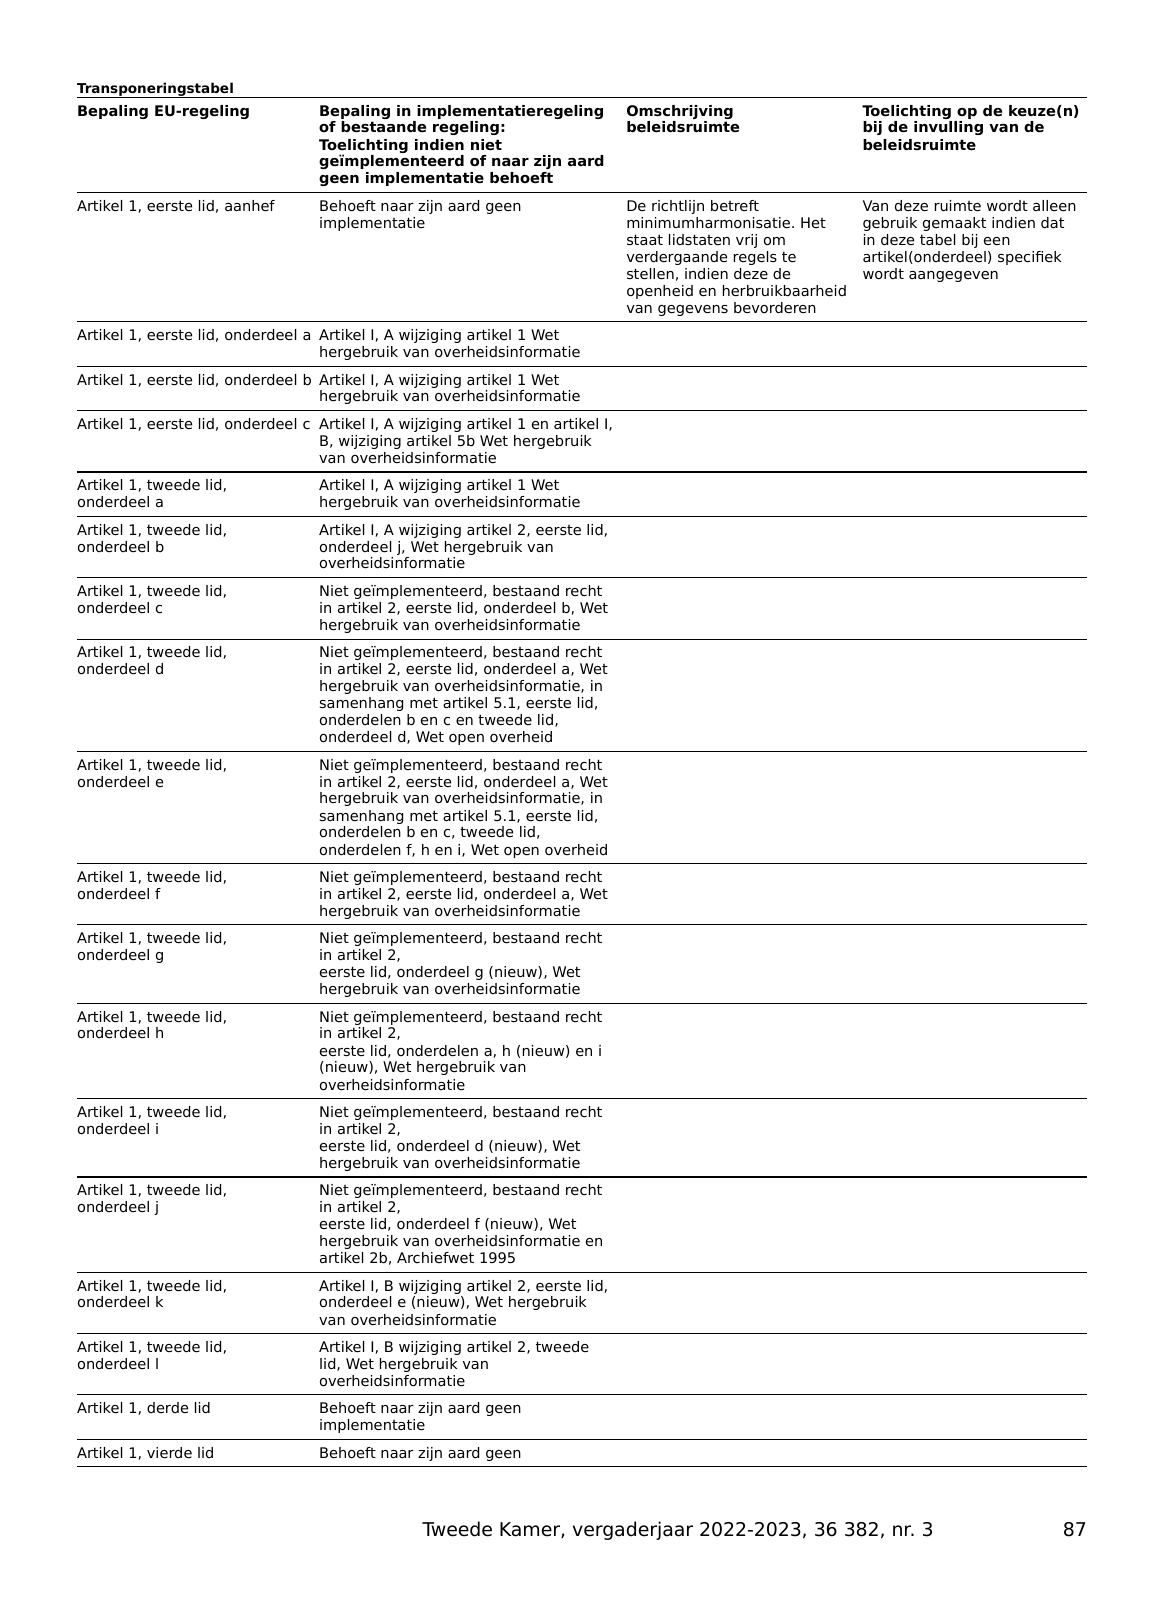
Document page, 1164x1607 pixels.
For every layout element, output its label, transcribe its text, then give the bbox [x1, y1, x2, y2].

table_cell Artikel I, A wijziging artikel 1 Wet hergebruik van overheidsinformatie [313, 367, 620, 410]
table_cell [856, 864, 1087, 924]
table_cell Artikel I, A wijziging artikel 1 en artikel I, B, wijziging artikel 5b Wet hergebruik van overheidsinformatie [313, 411, 620, 471]
table_cell Artikel 1, eerste lid, onderdeel a [77, 322, 313, 366]
table_cell [620, 473, 856, 516]
table_cell Artikel 1, tweede lid, onderdeel g [77, 925, 313, 1003]
table_cell De richtlijn betreft minimumharmonisatie. Het staat lidstaten vrij om verdergaande regels te stellen, indien deze de openheid en herbruikbaarheid van gegevens bevorderen [620, 193, 856, 321]
table_cell [620, 1099, 856, 1176]
table_cell Niet geïmplementeerd, bestaand recht in artikel 2, eerste lid, onderdeel b, Wet hergebruik van overheidsinformatie [313, 578, 620, 638]
table_cell [620, 1178, 856, 1272]
table_cell [856, 473, 1087, 516]
table_cell Artikel I, A wijziging artikel 1 Wet hergebruik van overheidsinformatie [313, 473, 620, 516]
table_cell [620, 1273, 856, 1333]
table_cell [620, 1395, 856, 1439]
table_cell Artikel 1, tweede lid, onderdeel k [77, 1273, 313, 1333]
table_cell Artikel 1, tweede lid, onderdeel l [77, 1334, 313, 1394]
table_cell Niet geïmplementeerd, bestaand recht in artikel 2, eerste lid, onderdeel a, Wet hergebruik van overheidsinformatie, in samenhang met artikel 5.1, eerste lid, onderdelen b en c, tweede lid, onderdelen f, h en i, Wet open overheid [313, 752, 620, 863]
table_cell [620, 640, 856, 751]
table_cell Artikel 1, tweede lid, onderdeel a [77, 473, 313, 516]
table_cell Artikel 1, tweede lid, onderdeel j [77, 1178, 313, 1272]
table_cell [620, 1334, 856, 1394]
table_cell Behoeft naar zijn aard geen implementatie [313, 1395, 620, 1439]
table_cell [856, 1004, 1087, 1098]
table_cell [856, 1178, 1087, 1272]
table_cell Artikel 1, tweede lid, onderdeel i [77, 1099, 313, 1176]
table_cell [856, 517, 1087, 577]
table_cell Omschrijving beleidsruimte [620, 98, 856, 192]
table_cell Artikel I, A wijziging artikel 1 Wet hergebruik van overheidsinformatie [313, 322, 620, 366]
table_cell Niet geïmplementeerd, bestaand recht in artikel 2, eerste lid, onderdeel a, Wet hergebruik van overheidsinformatie, in samenhang met artikel 5.1, eerste lid, onderdelen b en c en tweede lid, onderdeel d, Wet open overheid [313, 640, 620, 751]
table_cell Niet geïmplementeerd, bestaand recht in artikel 2, eerste lid, onderdeel d (nieuw), Wet hergebruik van overheidsinformatie [313, 1099, 620, 1176]
table_cell [856, 578, 1087, 638]
table_cell [856, 752, 1087, 863]
table_cell Van deze ruimte wordt alleen gebruik gemaakt indien dat in deze tabel bij een artikel(onderdeel) specifiek wordt aangegeven [856, 193, 1087, 321]
table_cell Niet geïmplementeerd, bestaand recht in artikel 2, eerste lid, onderdeel a, Wet hergebruik van overheidsinformatie [313, 864, 620, 924]
table_cell Artikel 1, eerste lid, aanhef [77, 193, 313, 321]
table_cell [856, 322, 1087, 366]
table_cell [856, 640, 1087, 751]
table_cell [620, 578, 856, 638]
table_cell [856, 1440, 1087, 1466]
table_cell Artikel I, A wijziging artikel 2, eerste lid, onderdeel j, Wet hergebruik van overheidsinformatie [313, 517, 620, 577]
table_cell Niet geïmplementeerd, bestaand recht in artikel 2, eerste lid, onderdelen a, h (nieuw) en i (nieuw), Wet hergebruik van overheidsinformatie [313, 1004, 620, 1098]
table_cell [620, 367, 856, 410]
table_cell [620, 925, 856, 1003]
table_cell [856, 411, 1087, 471]
table_cell Artikel I, B wijziging artikel 2, tweede lid, Wet hergebruik van overheidsinformatie [313, 1334, 620, 1394]
table_cell [620, 1440, 856, 1466]
table_cell Bepaling in implementatieregeling of bestaande regeling: Toelichting indien niet geïmplementeerd of naar zijn aard geen implementatie behoeft [313, 98, 620, 192]
table_cell [620, 752, 856, 863]
table_cell [620, 322, 856, 366]
table_cell Artikel 1, tweede lid, onderdeel b [77, 517, 313, 577]
table_cell Artikel 1, tweede lid, onderdeel d [77, 640, 313, 751]
table_cell [856, 1273, 1087, 1333]
table_cell Artikel 1, tweede lid, onderdeel e [77, 752, 313, 863]
table_cell Artikel 1, eerste lid, onderdeel b [77, 367, 313, 410]
table_cell Artikel 1, eerste lid, onderdeel c [77, 411, 313, 471]
table_cell Artikel 1, tweede lid, onderdeel h [77, 1004, 313, 1098]
table_cell [620, 517, 856, 577]
table_cell [620, 1004, 856, 1098]
table_cell [856, 1099, 1087, 1176]
table_header Transponeringstabel [77, 81, 1087, 97]
table_cell Niet geïmplementeerd, bestaand recht in artikel 2, eerste lid, onderdeel g (nieuw), Wet hergebruik van overheidsinformatie [313, 925, 620, 1003]
table_cell Behoeft naar zijn aard geen implementatie [313, 193, 620, 321]
table_cell [620, 864, 856, 924]
table_cell [856, 1334, 1087, 1394]
table_cell Artikel 1, vierde lid [77, 1440, 313, 1466]
table_cell [856, 925, 1087, 1003]
table_cell [856, 367, 1087, 410]
table_cell Bepaling EU-regeling [77, 98, 313, 192]
table_cell Behoeft naar zijn aard geen [313, 1440, 620, 1466]
table_cell Artikel I, B wijziging artikel 2, eerste lid, onderdeel e (nieuw), Wet hergebruik van overheidsinformatie [313, 1273, 620, 1333]
table_cell Artikel 1, derde lid [77, 1395, 313, 1439]
table_cell [620, 411, 856, 471]
table_cell Toelichting op de keuze(n) bij de invulling van de beleidsruimte [856, 98, 1087, 192]
table_cell Artikel 1, tweede lid, onderdeel f [77, 864, 313, 924]
table_cell Niet geïmplementeerd, bestaand recht in artikel 2, eerste lid, onderdeel f (nieuw), Wet hergebruik van overheidsinformatie en artikel 2b, Archiefwet 1995 [313, 1178, 620, 1272]
table_cell Artikel 1, tweede lid, onderdeel c [77, 578, 313, 638]
table_cell [856, 1395, 1087, 1439]
